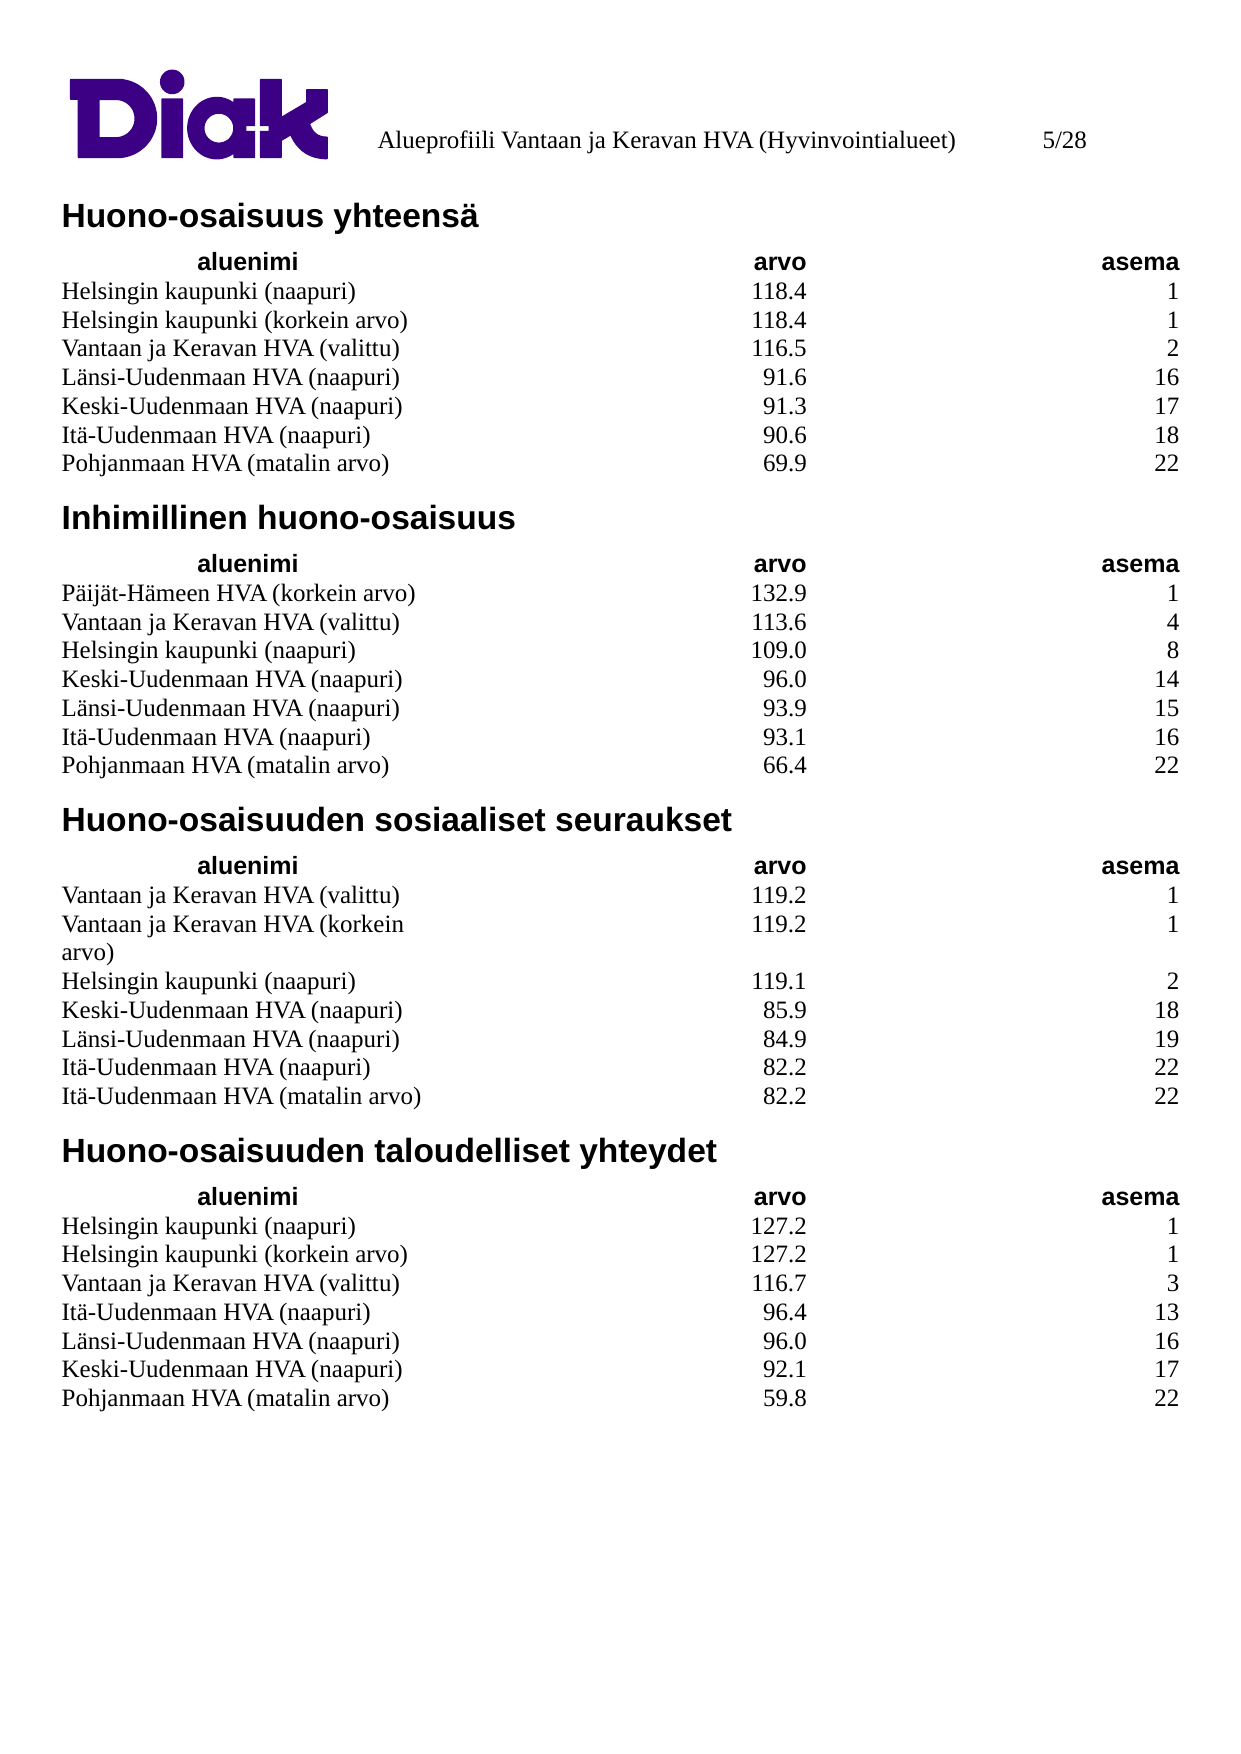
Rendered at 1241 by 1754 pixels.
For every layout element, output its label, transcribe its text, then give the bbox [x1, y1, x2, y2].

table_cell 18 [806, 995, 1179, 1024]
table_header aluenimi [61, 1182, 434, 1211]
table_cell 22 [806, 1081, 1179, 1110]
table_cell 17 [806, 1355, 1179, 1383]
table_cell Helsingin kaupunki (naapuri) [61, 276, 434, 305]
table_header arvo [434, 247, 806, 276]
table_cell Helsingin kaupunki (korkein arvo) [61, 305, 434, 333]
table_header asema [806, 1182, 1179, 1211]
table_cell Vantaan ja Keravan HVA (valittu) [61, 334, 434, 362]
table_cell 1 [806, 305, 1179, 333]
table_cell Pohjanmaan HVA (matalin arvo) [61, 449, 434, 477]
table_cell 91.3 [434, 391, 806, 420]
table_cell 2 [806, 334, 1179, 362]
table_cell 66.4 [434, 751, 806, 779]
table_cell 16 [806, 362, 1179, 391]
table_cell Itä-Uudenmaan HVA (naapuri) [61, 722, 434, 751]
table_cell 116.7 [434, 1268, 806, 1297]
table_cell Helsingin kaupunki (naapuri) [61, 1211, 434, 1239]
table_cell Helsingin kaupunki (naapuri) [61, 636, 434, 664]
table_cell 16 [806, 1326, 1179, 1354]
table_header asema [806, 851, 1179, 880]
table_cell 90.6 [434, 420, 806, 448]
table_cell Vantaan ja Keravan HVA (korkein arvo) [61, 909, 434, 966]
table_cell 22 [806, 1383, 1179, 1412]
table_cell 16 [806, 722, 1179, 751]
table_cell Vantaan ja Keravan HVA (valittu) [61, 607, 434, 636]
table_cell 22 [806, 751, 1179, 779]
table_cell 14 [806, 664, 1179, 693]
table_cell 8 [806, 636, 1179, 664]
table_cell Länsi-Uudenmaan HVA (naapuri) [61, 362, 434, 391]
subtitle Huono-osaisuus yhteensä [61, 196, 1179, 235]
table_cell Itä-Uudenmaan HVA (naapuri) [61, 1297, 434, 1326]
table_cell Päijät-Hämeen HVA (korkein arvo) [61, 578, 434, 607]
table_cell 19 [806, 1024, 1179, 1052]
table_cell Länsi-Uudenmaan HVA (naapuri) [61, 1326, 434, 1354]
table_cell 3 [806, 1268, 1179, 1297]
table_cell Itä-Uudenmaan HVA (matalin arvo) [61, 1081, 434, 1110]
table_cell 82.2 [434, 1081, 806, 1110]
table_cell 116.5 [434, 334, 806, 362]
table_cell 2 [806, 966, 1179, 995]
table_cell 96.4 [434, 1297, 806, 1326]
table_cell Länsi-Uudenmaan HVA (naapuri) [61, 693, 434, 722]
table_cell Vantaan ja Keravan HVA (valittu) [61, 880, 434, 909]
table_cell 1 [806, 276, 1179, 305]
table_cell 109.0 [434, 636, 806, 664]
table_cell 1 [806, 880, 1179, 909]
table_cell 127.2 [434, 1240, 806, 1268]
table_header aluenimi [61, 851, 434, 880]
table_cell 22 [806, 1053, 1179, 1081]
table_header asema [806, 247, 1179, 276]
table_cell 91.6 [434, 362, 806, 391]
table_cell 127.2 [434, 1211, 806, 1239]
table_cell 1 [806, 909, 1179, 966]
table_header aluenimi [61, 247, 434, 276]
table_cell 13 [806, 1297, 1179, 1326]
table_cell Helsingin kaupunki (korkein arvo) [61, 1240, 434, 1268]
table_cell 82.2 [434, 1053, 806, 1081]
subtitle Inhimillinen huono-osaisuus [61, 498, 1179, 537]
table_cell 93.9 [434, 693, 806, 722]
table_cell 85.9 [434, 995, 806, 1024]
subtitle Huono-osaisuuden sosiaaliset seuraukset [61, 800, 1179, 839]
table_cell 18 [806, 420, 1179, 448]
table_cell 22 [806, 449, 1179, 477]
table_cell 119.1 [434, 966, 806, 995]
table_cell Vantaan ja Keravan HVA (valittu) [61, 1268, 434, 1297]
table_cell Helsingin kaupunki (naapuri) [61, 966, 434, 995]
table_header aluenimi [61, 549, 434, 578]
table_cell 1 [806, 578, 1179, 607]
table_cell 119.2 [434, 909, 806, 966]
subtitle Huono-osaisuuden taloudelliset yhteydet [61, 1131, 1179, 1169]
table_cell 118.4 [434, 305, 806, 333]
table_cell Pohjanmaan HVA (matalin arvo) [61, 751, 434, 779]
table_cell 113.6 [434, 607, 806, 636]
table_cell Pohjanmaan HVA (matalin arvo) [61, 1383, 434, 1412]
table_cell 96.0 [434, 664, 806, 693]
table_cell Keski-Uudenmaan HVA (naapuri) [61, 1355, 434, 1383]
table_cell 84.9 [434, 1024, 806, 1052]
table_cell 17 [806, 391, 1179, 420]
table_cell Itä-Uudenmaan HVA (naapuri) [61, 420, 434, 448]
table_header asema [806, 549, 1179, 578]
table_cell 96.0 [434, 1326, 806, 1354]
table_cell 15 [806, 693, 1179, 722]
table_cell Länsi-Uudenmaan HVA (naapuri) [61, 1024, 434, 1052]
table_cell Keski-Uudenmaan HVA (naapuri) [61, 995, 434, 1024]
table_cell 119.2 [434, 880, 806, 909]
table_cell Keski-Uudenmaan HVA (naapuri) [61, 391, 434, 420]
table_header arvo [434, 1182, 806, 1211]
table_cell Itä-Uudenmaan HVA (naapuri) [61, 1053, 434, 1081]
table_cell 118.4 [434, 276, 806, 305]
table_cell 1 [806, 1211, 1179, 1239]
table_cell 93.1 [434, 722, 806, 751]
table_cell 92.1 [434, 1355, 806, 1383]
table_cell 1 [806, 1240, 1179, 1268]
table_cell 132.9 [434, 578, 806, 607]
table_header arvo [434, 549, 806, 578]
table_cell Keski-Uudenmaan HVA (naapuri) [61, 664, 434, 693]
table_cell 69.9 [434, 449, 806, 477]
table_header arvo [434, 851, 806, 880]
table_cell 59.8 [434, 1383, 806, 1412]
table_cell 4 [806, 607, 1179, 636]
